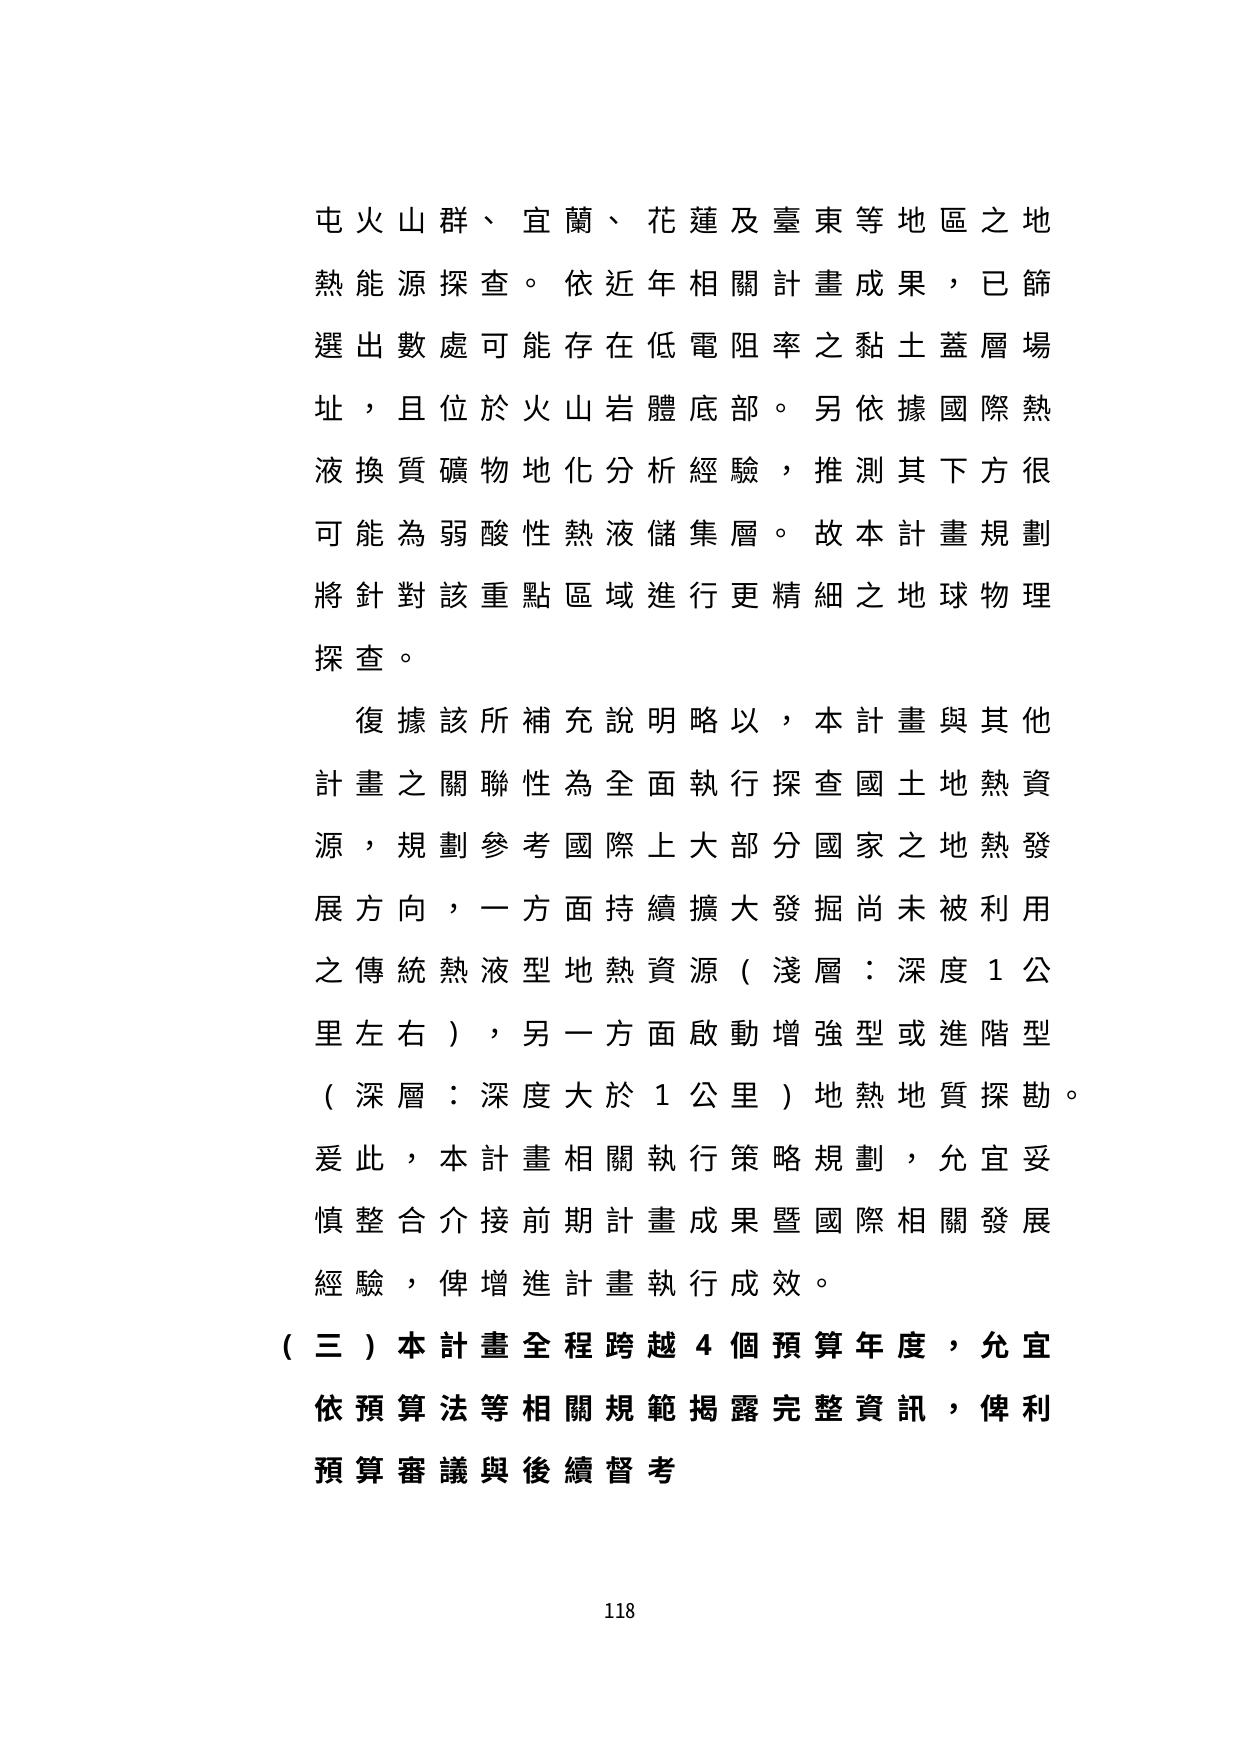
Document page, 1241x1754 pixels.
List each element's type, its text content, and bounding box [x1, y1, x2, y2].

text (三)本計畫全程跨越4個預算年度，允宜依預算法等相關規範揭露完整資訊，俾利預算審議與後續督考 [242, 1302, 1058, 1490]
text 復據該所補充說明略以，本計畫與其他計畫之關聯性為全面執行探查國土地熱資源，規劃參考國際上大部分國家之地熱發展方向，一方面持續擴大發掘尚未被利用之傳統熱液型地熱資源(淺層：深度1公里左右)，另一方面啟動增強型或進階型(深層：深度大於1公里)地熱地質探勘。爰此，本計畫相關執行策略規劃，允宜妥慎整合介接前期計畫成果暨國際相關發展經驗，俾增進計畫執行成效。 [271, 677, 1058, 1302]
text 屯火山群、宜蘭、花蓮及臺東等地區之地熱能源探查。依近年相關計畫成果，已篩選出數處可能存在低電阻率之黏土蓋層場址，且位於火山岩體底部。另依據國際熱液換質礦物地化分析經驗，推測其下方很可能為弱酸性熱液儲集層。故本計畫規劃將針對該重點區域進行更精細之地球物理探查。 [271, 177, 1058, 677]
